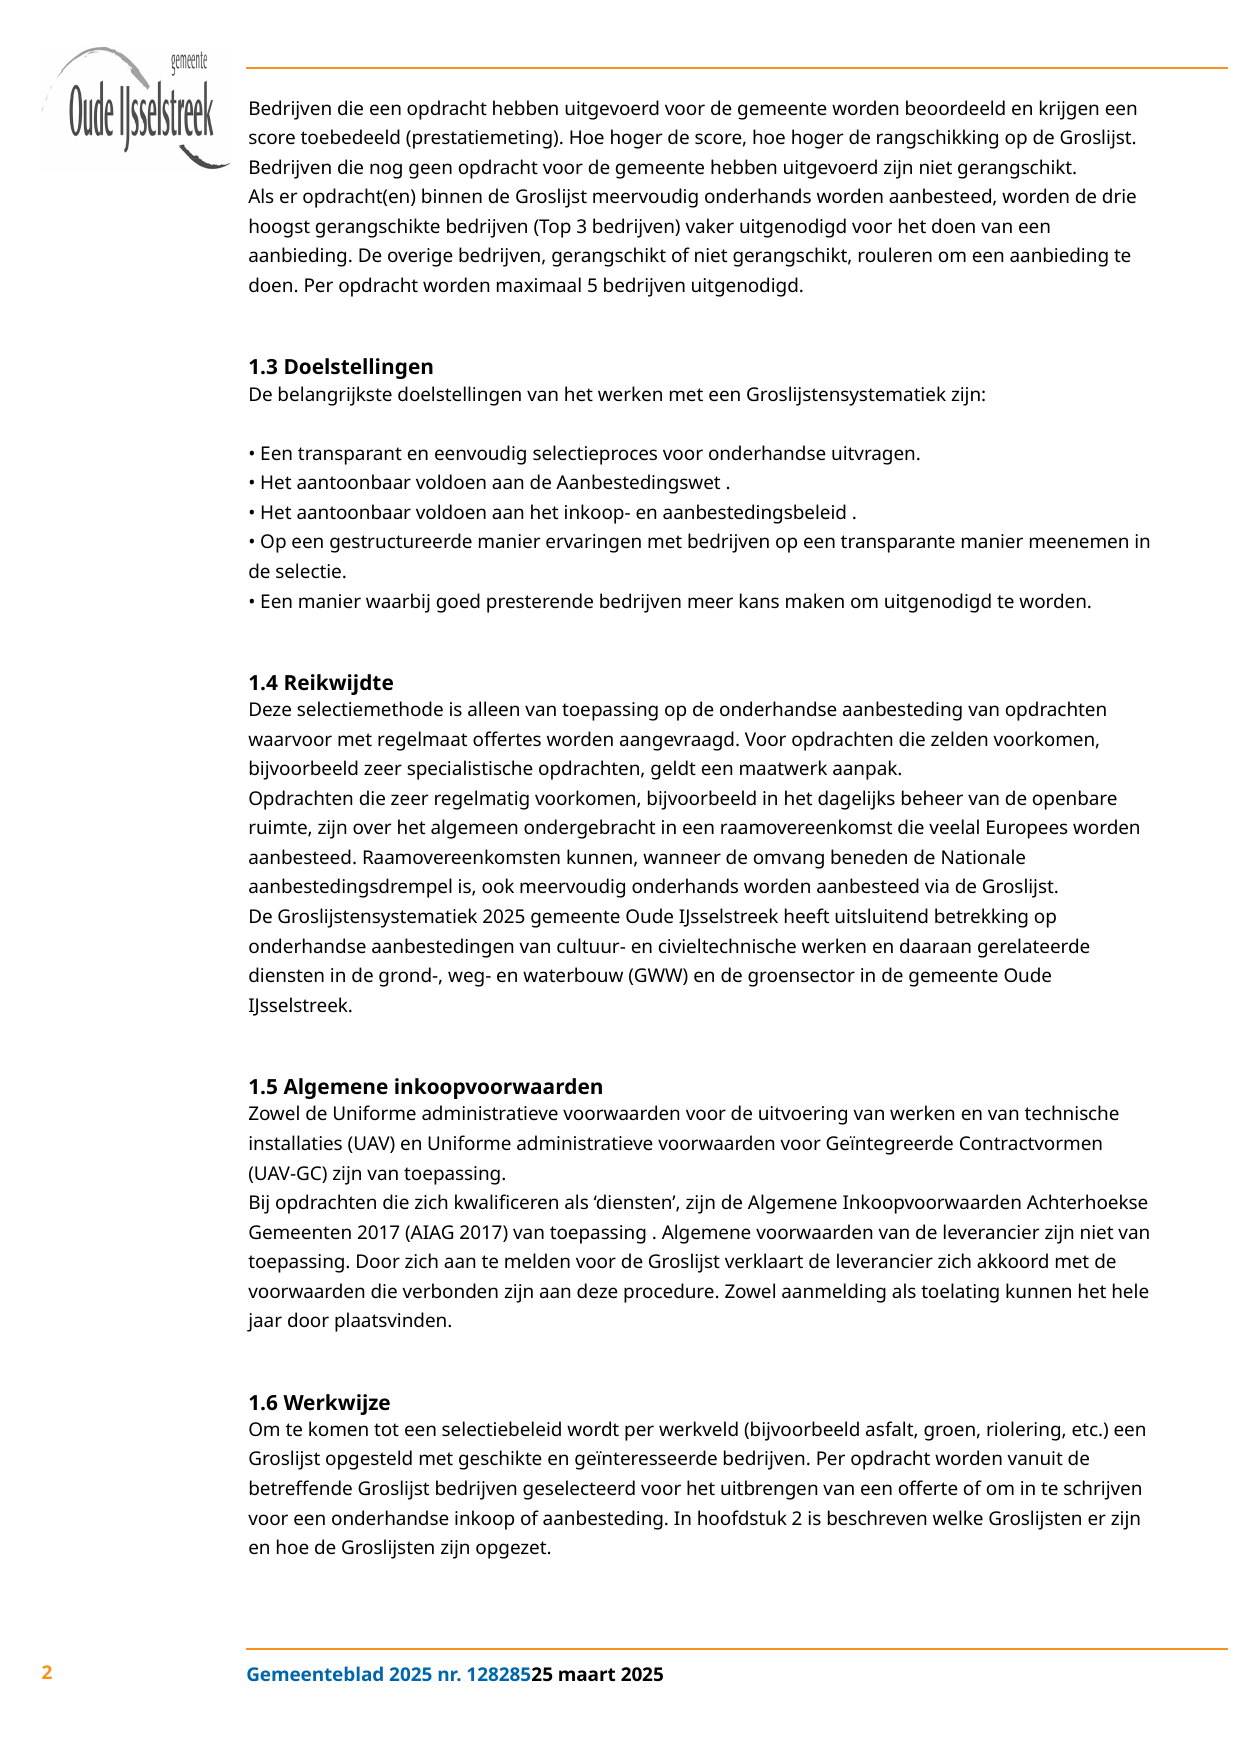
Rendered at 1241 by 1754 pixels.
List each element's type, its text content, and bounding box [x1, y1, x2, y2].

text • Een transparant en eenvoudig selectieproces voor onderhandse uitvragen. [248, 440, 1152, 466]
text Opdrachten die zeer regelmatig voorkomen, bijvoorbeeld in het dagelijks beheer van de openbare ruimte, zijn over het algemeen ondergebracht in een raamovereenkomst die veelal Europees worden aanbesteed. Raamovereenkomsten kunnen, wanneer de omvang beneden de Nationale aanbestedingsdrempel is, ook meervoudig onderhands worden aanbesteed via de Groslijst. [248, 785, 1152, 899]
text Om te komen tot een selectiebeleid wordt per werkveld (bijvoorbeeld asfalt, groen, riolering, etc.) een Groslijst opgesteld met geschikte en geïnteresseerde bedrijven. Per opdracht worden vanuit de betreffende Groslijst bedrijven geselecteerd voor het uitbrengen van een offerte of om in te schrijven voor een onderhandse inkoop of aanbesteding. In hoofdstuk 2 is beschreven welke Groslijsten er zijn en hoe de Groslijsten zijn opgezet. [248, 1416, 1152, 1560]
text • Het aantoonbaar voldoen aan de Aanbestedingswet . [248, 469, 1152, 495]
text Zowel de Uniforme administratieve voorwaarden voor de uitvoering van werken en van technische installaties (UAV) en Uniforme administratieve voorwaarden voor Geïntegreerde Contractvormen (UAV-GC) zijn van toepassing. [248, 1101, 1152, 1185]
text • Op een gestructureerde manier ervaringen met bedrijven op een transparante manier meenemen in de selectie. [248, 529, 1152, 584]
text Deze selectiemethode is alleen van toepassing op de onderhandse aanbesteding van opdrachten waarvoor met regelmaat offertes worden aangevraagd. Voor opdrachten die zelden voorkomen, bijvoorbeeld zeer specialistische opdrachten, geldt een maatwerk aanpak. [248, 696, 1152, 781]
text De Groslijstensystematiek 2025 gemeente Oude IJsselstreek heeft uitsluitend betrekking op onderhandse aanbestedingen van cultuur- en civieltechnische werken en daaraan gerelateerde diensten in de grond-, weg- en waterbouw (GWW) en de groensector in de gemeente Oude IJsselstreek. [248, 903, 1152, 1018]
text Als er opdracht(en) binnen de Groslijst meervoudig onderhands worden aanbesteed, worden de drie hoogst gerangschikte bedrijven (Top 3 bedrijven) vaker uitgenodigd voor het doen van een aanbieding. De overige bedrijven, gerangschikt of niet gerangschikt, rouleren om een aanbieding te doen. Per opdracht worden maximaal 5 bedrijven uitgenodigd. [248, 183, 1152, 298]
text 1.5 Algemene inkoopvoorwaarden [248, 1072, 1152, 1101]
text 1.3 Doelstellingen [248, 352, 1152, 381]
text Bij opdrachten die zich kwalificeren als ‘diensten’, zijn de Algemene Inkoopvoorwaarden Achterhoekse Gemeenten 2017 (AIAG 2017) van toepassing . Algemene voorwaarden van de leverancier zijn niet van toepassing. Door zich aan te melden voor de Groslijst verklaart de leverancier zich akkoord met de voorwaarden die verbonden zijn aan deze procedure. Zowel aanmelding als toelating kunnen het hele jaar door plaatsvinden. [248, 1189, 1152, 1333]
text 1.6 Werkwijze [248, 1388, 1152, 1416]
picture [41, 47, 231, 172]
text • Een manier waarbij goed presterende bedrijven meer kans maken om uitgenodigd te worden. [248, 588, 1152, 613]
text 1.4 Reikwijdte [248, 668, 1152, 696]
text De belangrijkste doelstellingen van het werken met een Groslijstensystematiek zijn: [248, 381, 1152, 406]
text • Het aantoonbaar voldoen aan het inkoop- en aanbestedingsbeleid . [248, 499, 1152, 525]
text Bedrijven die een opdracht hebben uitgevoerd voor de gemeente worden beoordeeld en krijgen een score toebedeeld (prestatiemeting). Hoe hoger de score, hoe hoger de rangschikking op de Groslijst. Bedrijven die nog geen opdracht voor de gemeente hebben uitgevoerd zijn niet gerangschikt. [248, 95, 1152, 180]
